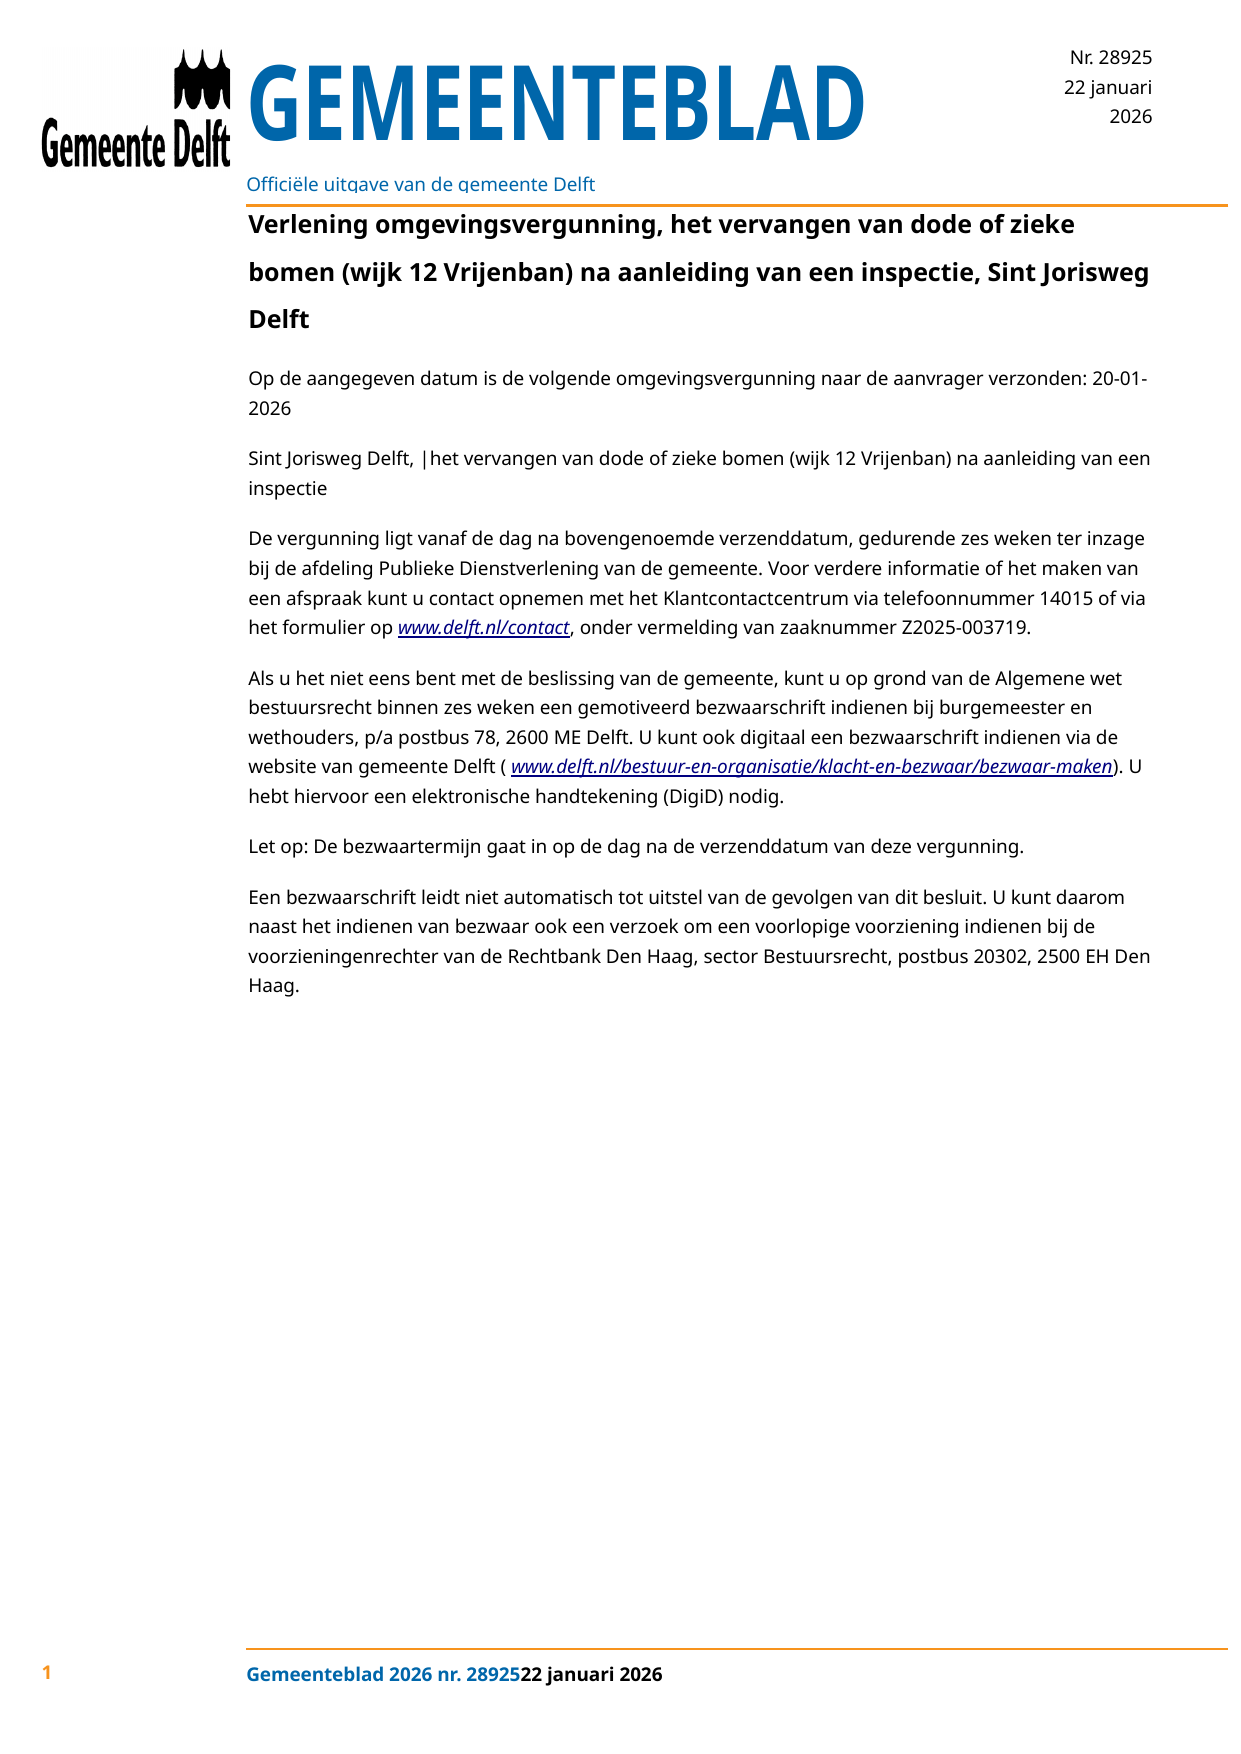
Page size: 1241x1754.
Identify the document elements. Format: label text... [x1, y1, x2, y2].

picture [41, 47, 231, 172]
text De vergunning ligt vanaf de dag na bovengenoemde verzenddatum, gedurende zes weken ter inzage bij de afdeling Publieke Dienstverlening van de gemeente. Voor verdere informatie of het maken van een afspraak kunt u contact opnemen met het Klantcontactcentrum via telefoonnummer 14015 of via het formulier op www.delft.nl/contact, onder vermelding van zaaknummer Z2025-003719. [248, 526, 1152, 640]
text Sint Jorisweg Delft, |het vervangen van dode of zieke bomen (wijk 12 Vrijenban) na aanleiding van een inspectie [248, 446, 1152, 501]
text Verlening omgevingsvergunning, het vervangen van dode of zieke bomen (wijk 12 Vrijenban) na aanleiding van een inspectie, Sint Jorisweg Delft [248, 207, 1152, 336]
text Let op: De bezwaartermijn gaat in op de dag na de verzenddatum van deze vergunning. [248, 833, 1152, 859]
text Een bezwaarschrift leidt niet automatisch tot uitstel van de gevolgen van dit besluit. U kunt daarom naast het indienen van bezwaar ook een verzoek om een voorlopige voorziening indienen bij de voorzieningenrechter van de Rechtbank Den Haag, sector Bestuursrecht, postbus 20302, 2500 EH Den Haag. [248, 884, 1152, 998]
text Op de aangegeven datum is de volgende omgevingsvergunning naar de aanvrager verzonden: 20-01-2026 [248, 366, 1152, 421]
text Als u het niet eens bent met de beslissing van de gemeente, kunt u op grond van de Algemene wet bestuursrecht binnen zes weken een gemotiveerd bezwaarschrift indienen bij burgemeester en wethouders, p/a postbus 78, 2600 ME Delft. U kunt ook digitaal een bezwaarschrift indienen via de website van gemeente Delft ( www.delft.nl/bestuur-en-organisatie/klacht-en-bezwaar/bezwaar-maken). U hebt hiervoor een elektronische handtekening (DigiD) nodig. [248, 665, 1152, 809]
